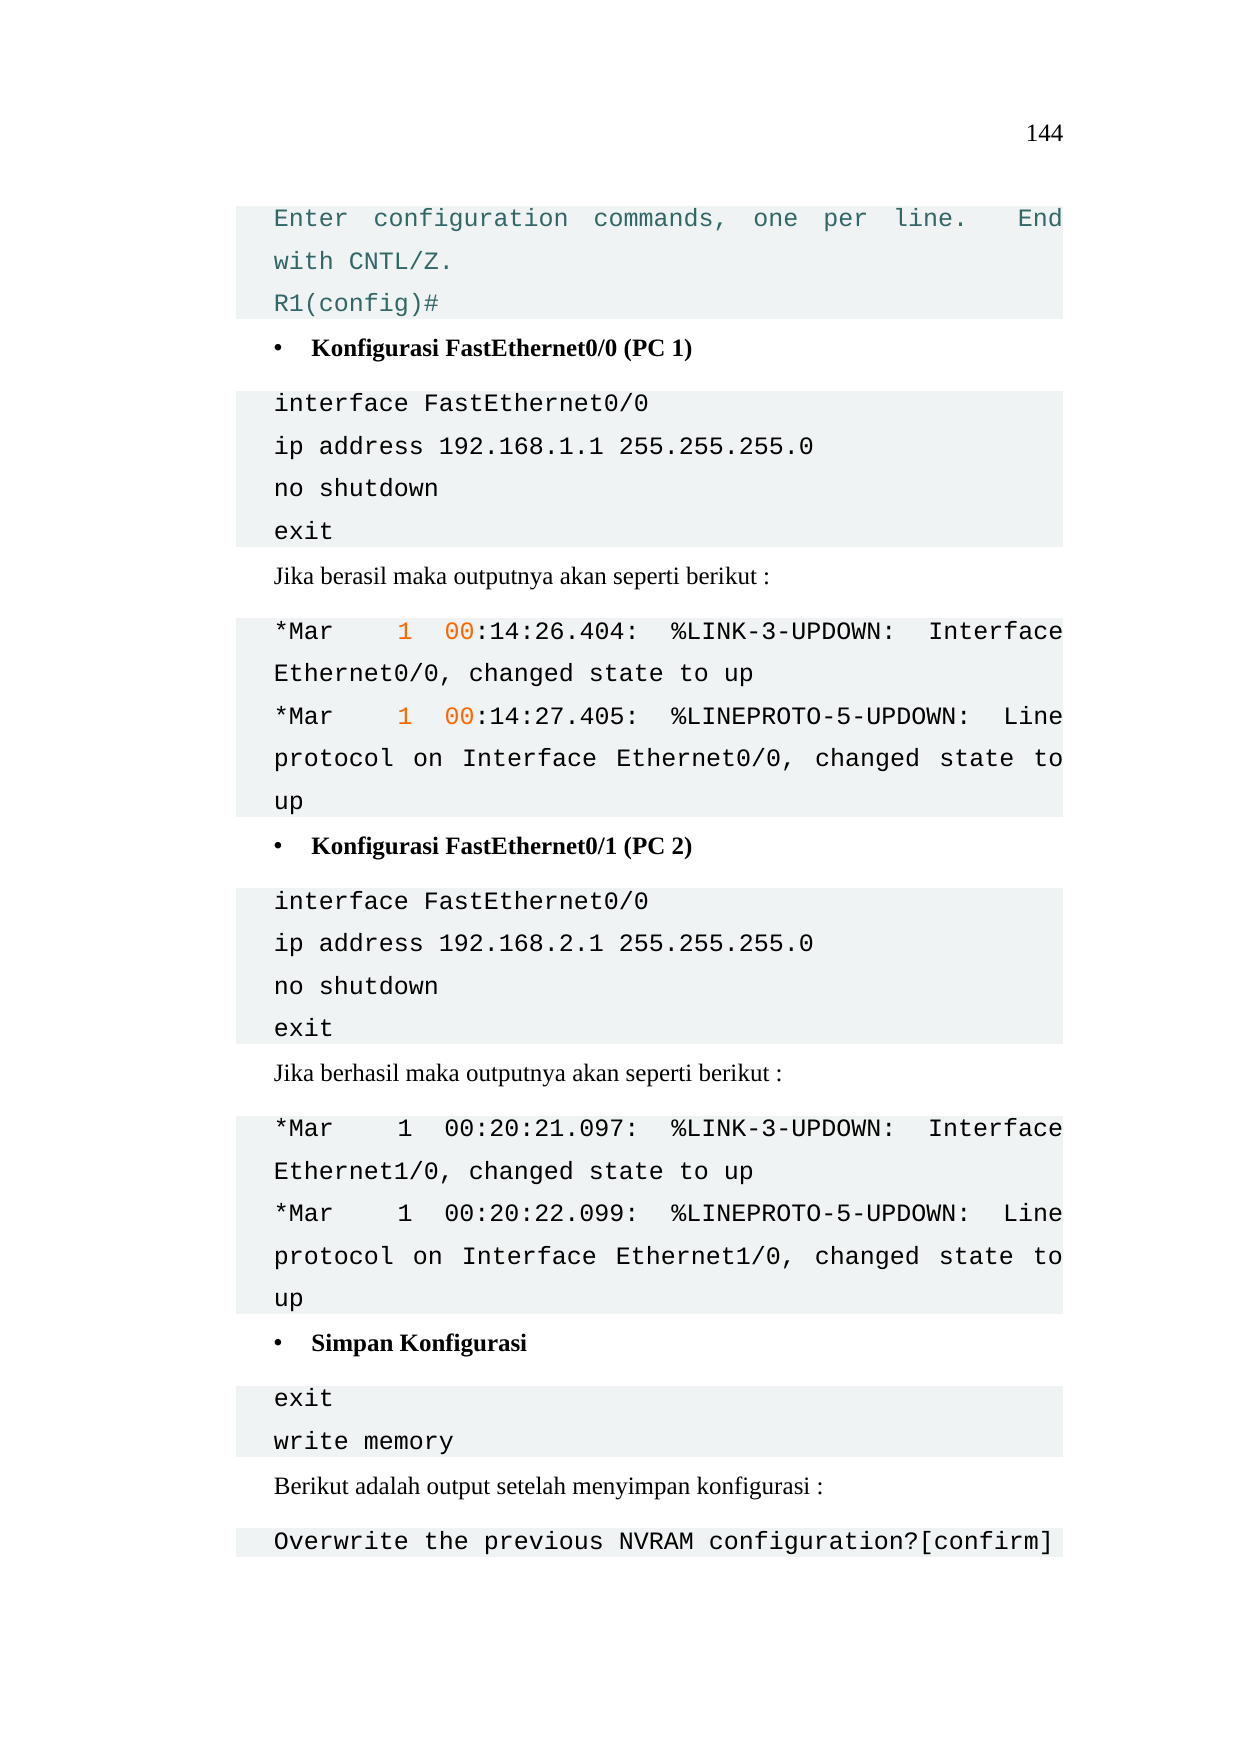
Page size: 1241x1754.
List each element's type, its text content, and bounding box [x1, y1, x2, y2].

list interface FastEthernet0/0 [236, 888, 1063, 917]
list write memory [236, 1428, 1063, 1457]
list interface FastEthernet0/0 [236, 391, 1063, 419]
list Jika berhasil maka outputnya akan seperti berikut : [236, 1058, 1063, 1087]
list ip address 192.168.2.1 255.255.255.0 [236, 931, 1063, 959]
list *Mar 1 00:20:21.097: %LINK-3-UPDOWN: Interface Ethernet1/0, changed state to up [236, 1116, 1063, 1187]
list *Mar 1 00:14:26.404: %LINK-3-UPDOWN: Interface Ethernet0/0, changed state to up [236, 618, 1063, 689]
list ip address 192.168.1.1 255.255.255.0 [236, 433, 1063, 462]
list no shutdown [236, 973, 1063, 1002]
list exit [236, 1386, 1063, 1414]
list exit [236, 518, 1063, 547]
list R1(config)# [236, 291, 1063, 319]
list Jika berasil maka outputnya akan seperti berikut : [236, 561, 1063, 590]
list *Mar 1 00:14:27.405: %LINEPROTO-5-UPDOWN: Line protocol on Interface Ethernet0/0, changed state to up [236, 703, 1063, 817]
list Konfigurasi FastEthernet0/0 (PC 1) [274, 333, 1063, 362]
list no shutdown [236, 476, 1063, 504]
list Overwrite the previous NVRAM configuration?[confirm] [236, 1528, 1063, 1557]
list Konfigurasi FastEthernet0/1 (PC 2) [274, 831, 1063, 860]
list Simpan Konfigurasi [274, 1328, 1063, 1357]
list exit [236, 1016, 1063, 1044]
list *Mar 1 00:20:22.099: %LINEPROTO-5-UPDOWN: Line protocol on Interface Ethernet1/0, changed state to up [236, 1201, 1063, 1314]
list Enter configuration commands, one per line. End with CNTL/Z. [236, 206, 1063, 277]
list Berikut adalah output setelah menyimpan konfigurasi : [236, 1471, 1063, 1500]
